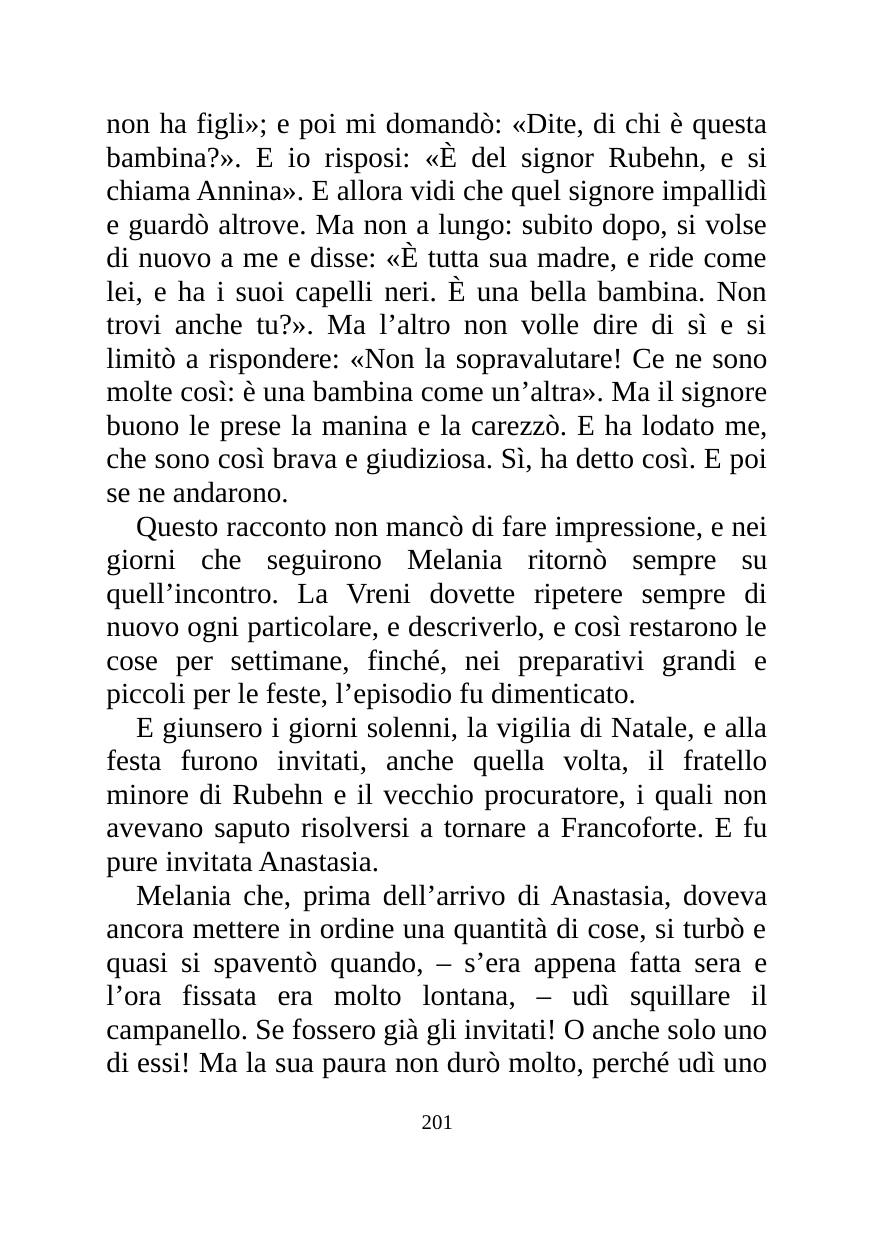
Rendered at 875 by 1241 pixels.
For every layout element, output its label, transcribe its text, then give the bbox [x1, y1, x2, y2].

text Melania che, prima dell’arrivo di Anastasia, doveva ancora mettere in ordine una quantità di cose, si turbò e quasi si spaventò quando, – s’era appena fatta sera e l’ora fissata era molto lontana, – udì squillare il campanello. Se fossero già gli invitati! O anche solo uno di essi! Ma la sua paura non durò molto, perché udì uno [106, 878, 768, 1079]
text E giunsero i giorni solenni, la vigilia di Natale, e alla festa furono invitati, anche quella volta, il fratello minore di Rubehn e il vecchio procuratore, i quali non avevano saputo risolversi a tornare a Francoforte. E fu pure invitata Anastasia. [106, 710, 768, 878]
text Questo racconto non mancò di fare impressione, e nei giorni che seguirono Melania ritornò sempre su quell’incontro. La Vreni dovette ripetere sempre di nuovo ogni particolare, e descriverlo, e così restarono le cose per settimane, finché, nei preparativi grandi e piccoli per le feste, l’episodio fu dimenticato. [106, 509, 768, 710]
text non ha figli»; e poi mi domandò: «Dite, di chi è questa bambina?». E io risposi: «È del signor Rubehn, e si chiama Annina». E allora vidi che quel signore impallidì e guardò altrove. Ma non a lungo: subito dopo, si volse di nuovo a me e disse: «È tutta sua madre, e ride come lei, e ha i suoi capelli neri. È una bella bambina. Non trovi anche tu?». Ma l’altro non volle dire di sì e si limitò a rispondere: «Non la sopravalutare! Ce ne sono molte così: è una bambina come un’altra». Ma il signore buono le prese la manina e la carezzò. E ha lodato me, che sono così brava e giudiziosa. Sì, ha detto così. E poi se ne andarono. [106, 106, 768, 509]
